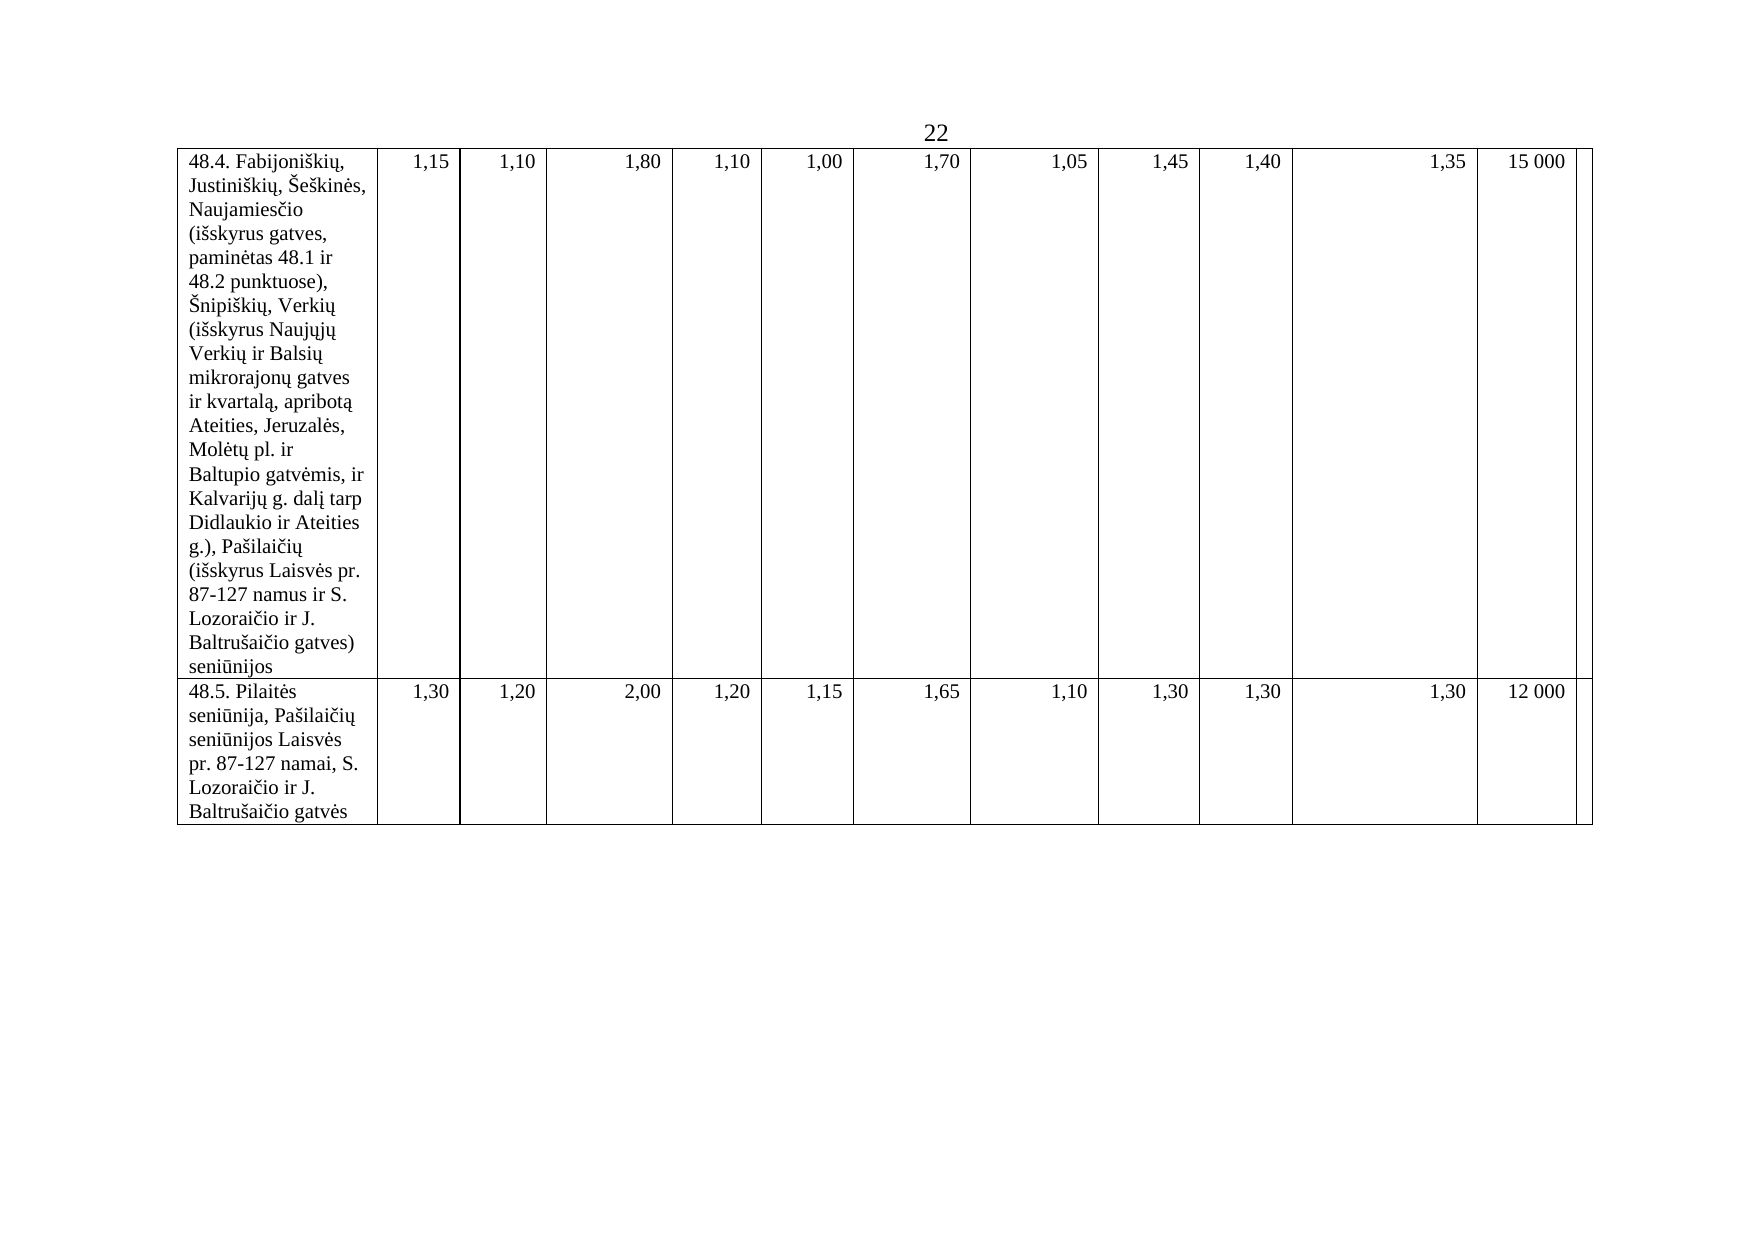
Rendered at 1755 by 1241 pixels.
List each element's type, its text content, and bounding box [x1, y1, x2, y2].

table_cell 1,40 [1200, 149, 1292, 678]
table_cell 1,30 [1099, 679, 1199, 823]
table_cell 1,65 [854, 679, 970, 823]
table_cell 1,05 [971, 149, 1098, 678]
table_cell 1,20 [461, 679, 546, 823]
table_cell 1,30 [378, 679, 459, 823]
table_cell 1,10 [971, 679, 1098, 823]
table_cell [1577, 679, 1592, 823]
table_cell 1,15 [762, 679, 853, 823]
table_cell 48.5. Pilaitės seniūnija, Pašilaičių seniūnijos Laisvės pr. 87-127 namai, S. Lozoraičio ir J. Baltrušaičio gatvės [178, 679, 377, 823]
table_cell [1577, 149, 1592, 678]
table_cell 1,20 [673, 679, 761, 823]
table_cell 1,30 [1200, 679, 1292, 823]
table_cell 15 000 [1478, 149, 1576, 678]
table_cell 2,00 [547, 679, 672, 823]
table_cell 48.4. Fabijoniškių, Justiniškių, Šeškinės, Naujamiesčio (išskyrus gatves, paminėtas 48.1 ir 48.2 punktuose), Šnipiškių, Verkių (išskyrus Naujųjų Verkių ir Balsių mikrorajonų gatves ir kvartalą, apribotą Ateities, Jeruzalės, Molėtų pl. ir Baltupio gatvėmis, ir Kalvarijų g. dalį tarp Didlaukio ir Ateities g.), Pašilaičių (išskyrus Laisvės pr. 87-127 namus ir S. Lozoraičio ir J. Baltrušaičio gatves) seniūnijos [178, 149, 377, 678]
table_cell 1,10 [673, 149, 761, 678]
table_cell 1,70 [854, 149, 970, 678]
table_cell 1,00 [762, 149, 853, 678]
table_cell 1,15 [378, 149, 459, 678]
table_cell 1,80 [547, 149, 672, 678]
table_cell 1,30 [1293, 679, 1477, 823]
table_cell 1,45 [1099, 149, 1199, 678]
table_cell 1,10 [461, 149, 546, 678]
table_cell 12 000 [1478, 679, 1576, 823]
table_cell 1,35 [1293, 149, 1477, 678]
